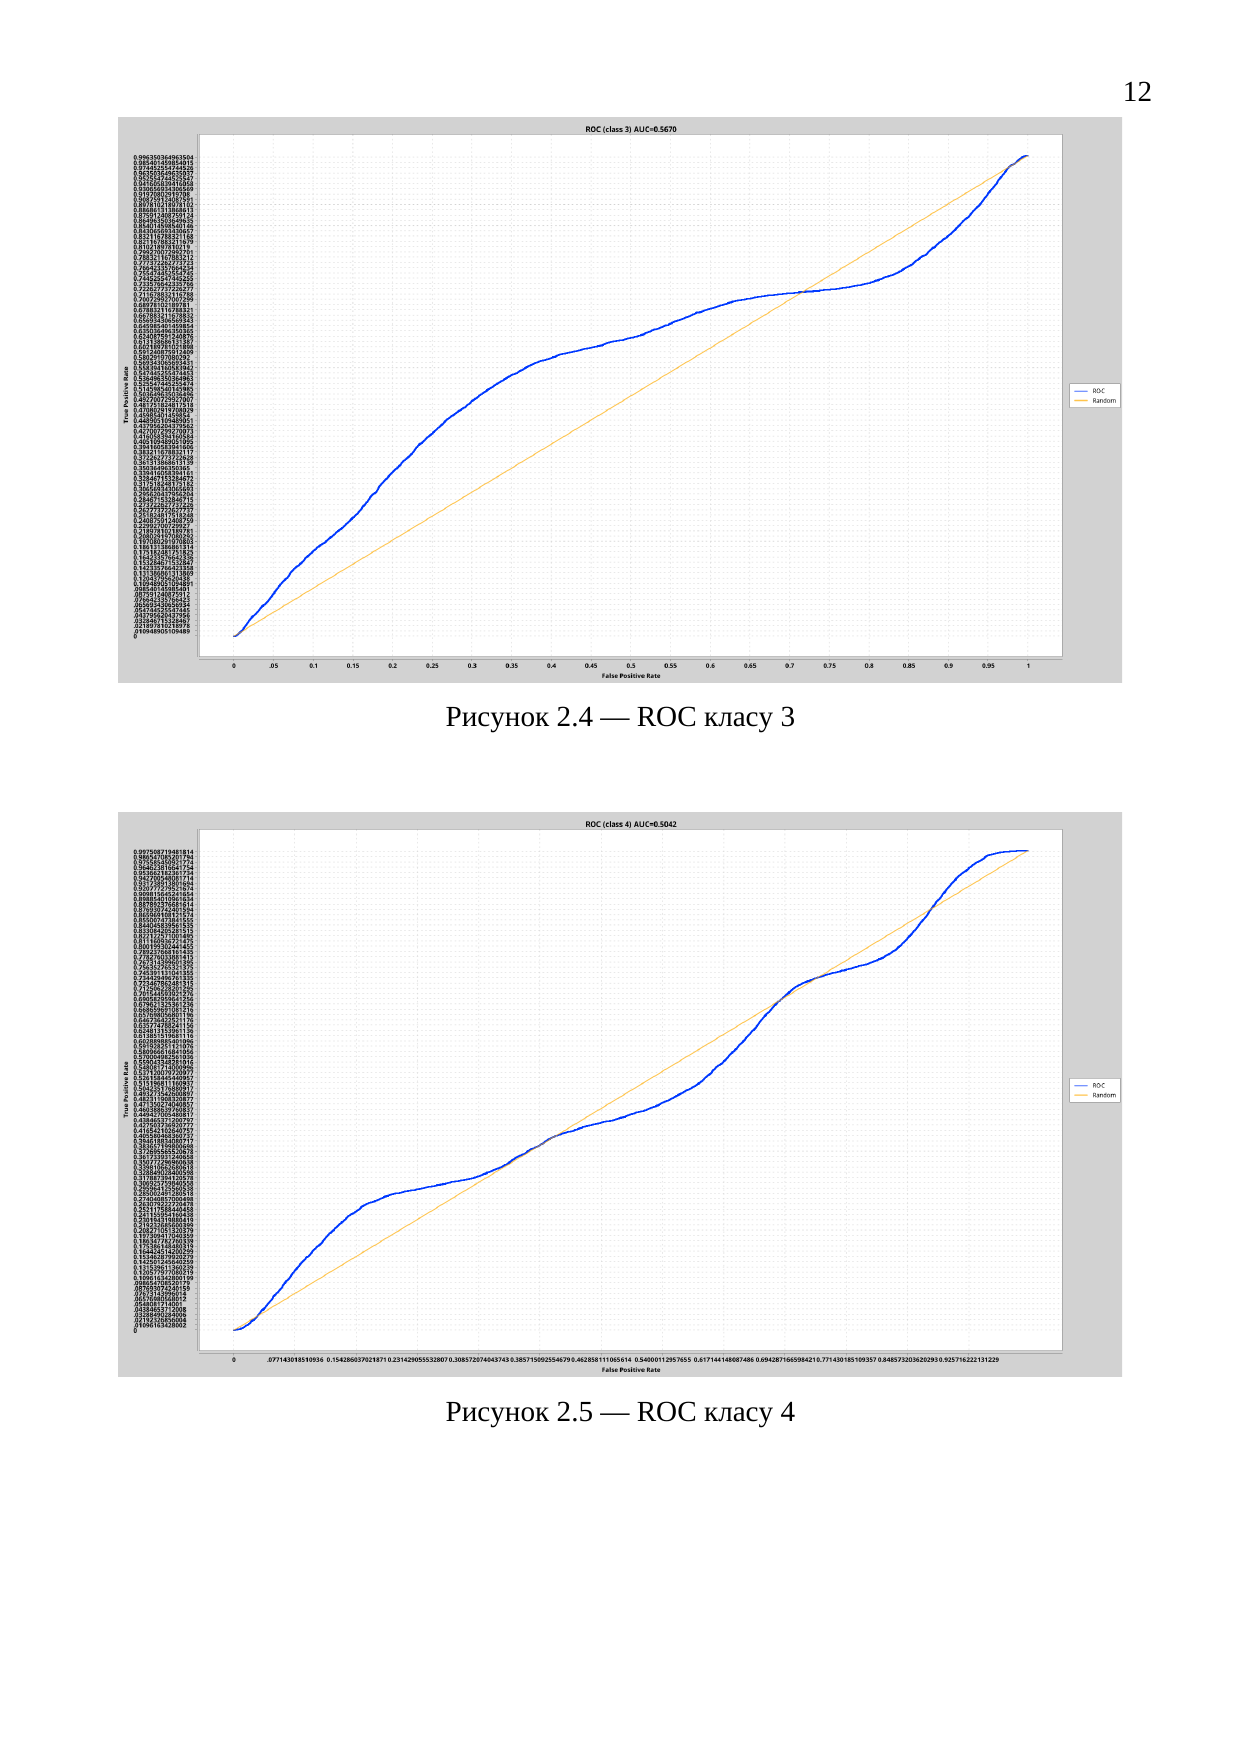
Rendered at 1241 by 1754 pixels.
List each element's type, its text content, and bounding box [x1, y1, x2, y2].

picture [118, 812, 1123, 1377]
picture [118, 117, 1123, 683]
text Рисунок 2.5 — ROC класу 4 [118, 1377, 1122, 1427]
text Рисунок 2.4 — ROC класу 3 [118, 683, 1122, 733]
